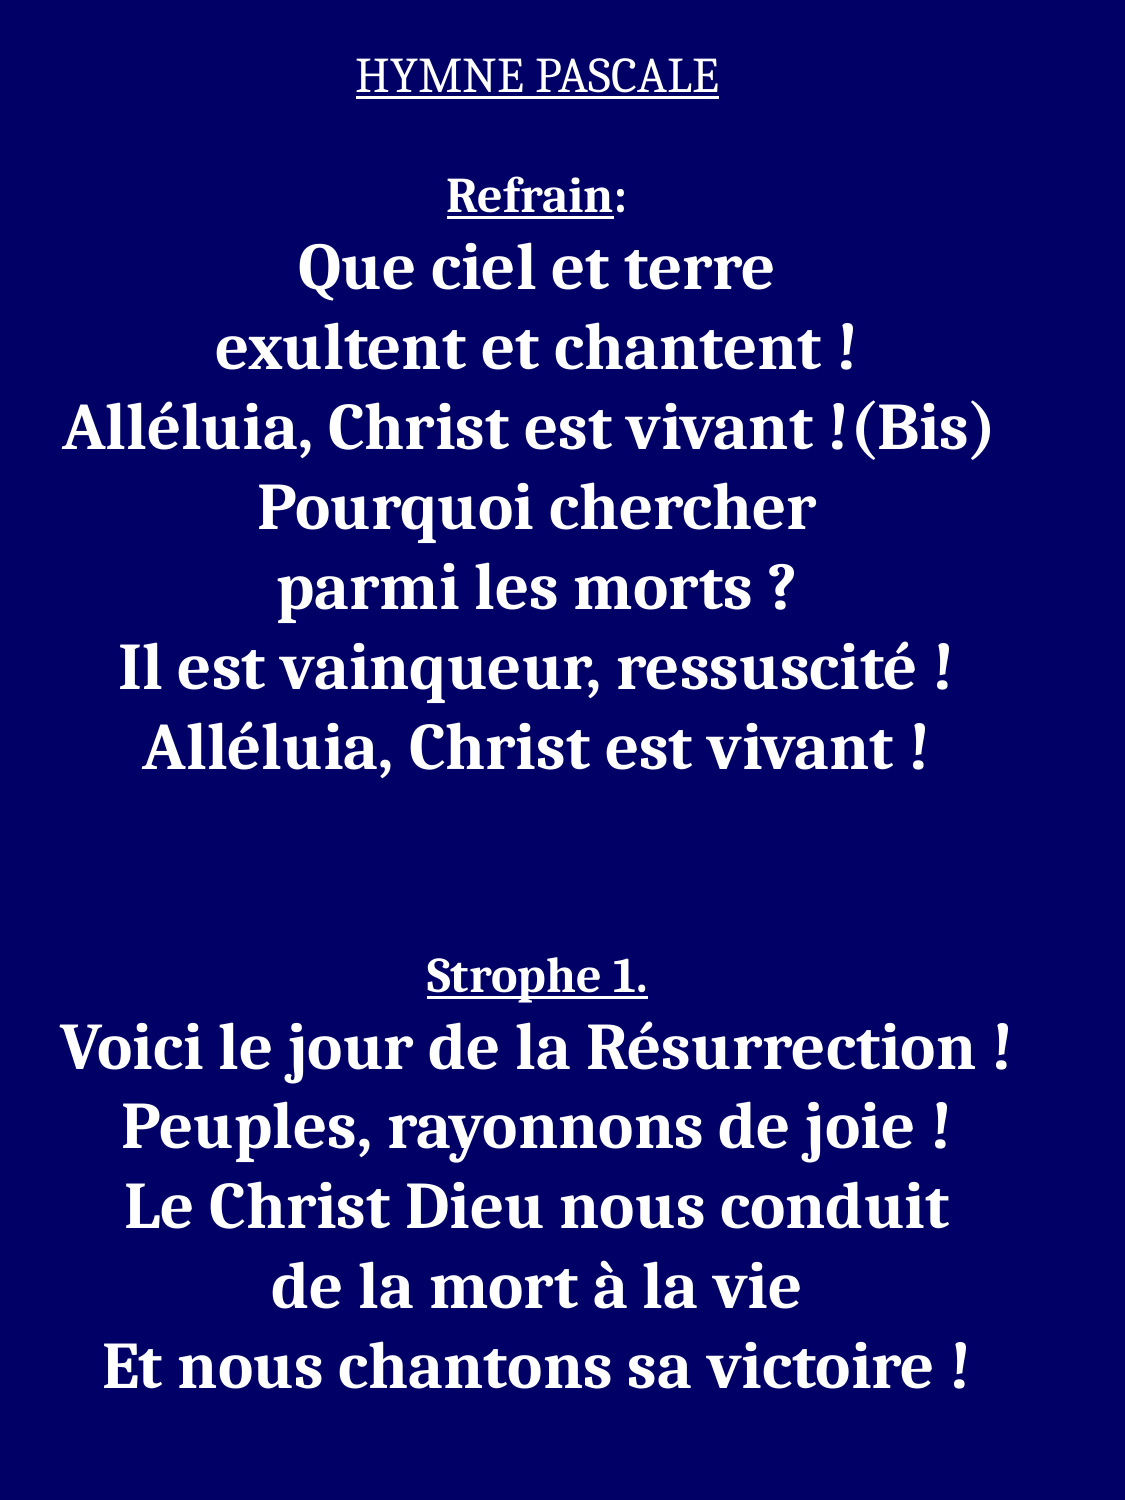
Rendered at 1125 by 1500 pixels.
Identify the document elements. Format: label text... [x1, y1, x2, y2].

text_box HYMNE PASCALE Refrain: Que ciel et terre exultent et chantent ! Alléluia, Christ est vivant !(Bis) Pourquoi chercher parmi les morts ? Il est vainqueur, ressuscité ! Alléluia, Christ est vivant ! Strophe 1. Voici le jour de la Résurrection ! Peuples, rayonnons de joie ! Le Christ Dieu nous conduit de la mort à la vie Et nous chantons sa victoire ! [0, 35, 1125, 1369]
